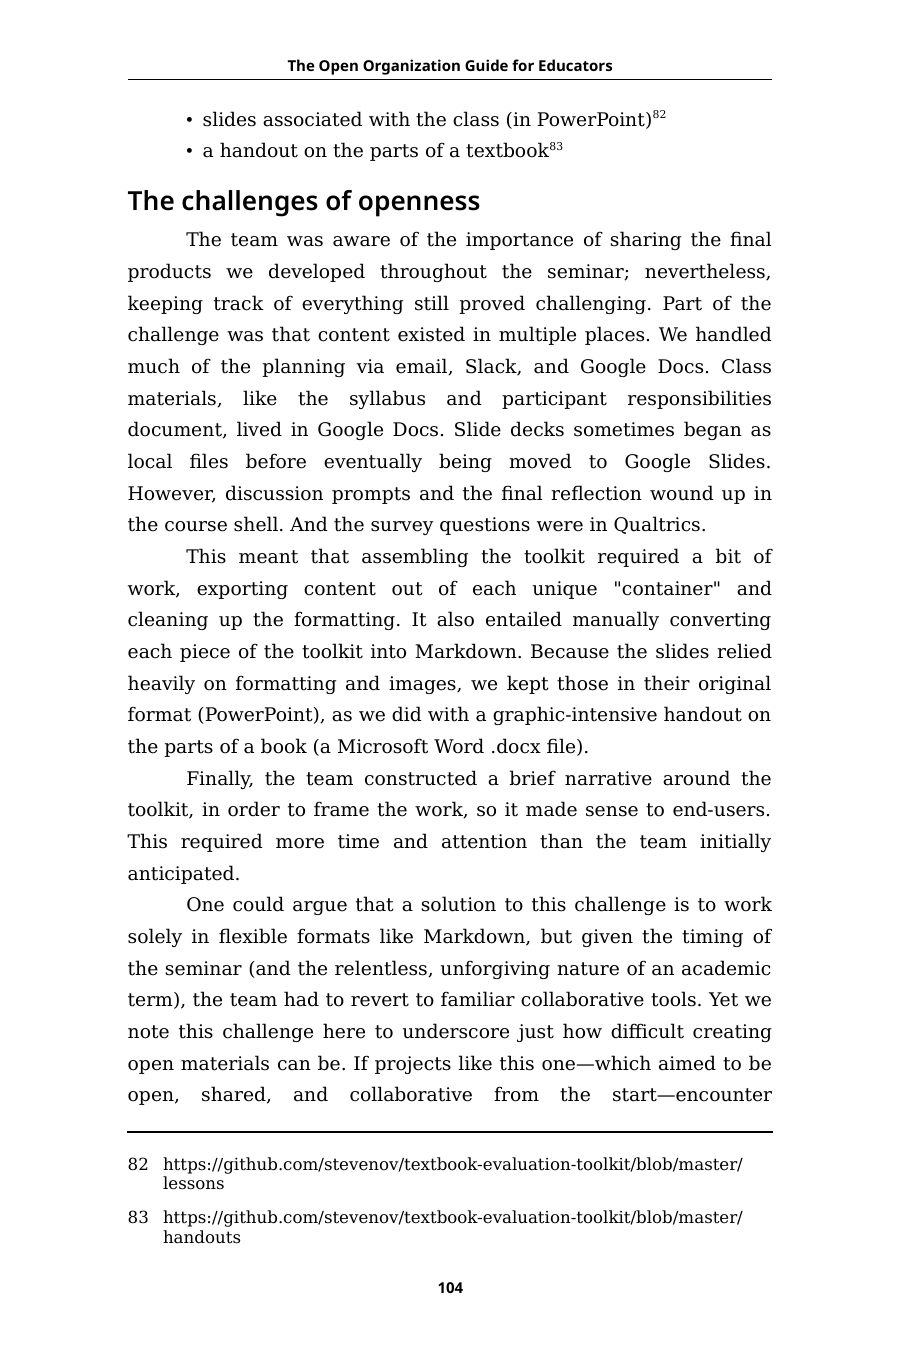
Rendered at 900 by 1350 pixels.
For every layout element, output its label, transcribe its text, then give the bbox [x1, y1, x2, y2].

list https://github.com/stevenov/textbook-evaluation-toolkit/blob/master/handouts [127, 1208, 772, 1247]
subtitle The challenges of openness [127, 187, 772, 217]
list https://github.com/stevenov/textbook-evaluation-toolkit/blob/master/lessons [127, 1154, 772, 1193]
text One could argue that a solution to this challenge is to work solely in flexible formats like Markdown, but given the timing of the seminar (and the relentless, unforgiving nature of an academic term), the team had to revert to familiar collaborative tools. Yet we note this challenge here to underscore just how difficult creating open materials can be. If projects like this one—which aimed to be open, shared, and collaborative from the start—encounter [127, 894, 772, 1106]
text Finally, the team constructed a brief narrative around the toolkit, in order to frame the work, so it made sense to end-users. This required more time and attention than the team initially anticipated. [127, 768, 772, 885]
list slides associated with the class (in PowerPoint) [186, 109, 772, 131]
text The team was aware of the importance of sharing the final products we developed throughout the seminar; nevertheless, keeping track of everything still proved challenging. Part of the challenge was that content existed in multiple places. We handled much of the planning via email, Slack, and Google Docs. Class materials, like the syllabus and participant responsibilities document, lived in Google Docs. Slide decks sometimes began as local files before eventually being moved to Google Slides. However, discussion prompts and the final reflection wound up in the course shell. And the survey questions were in Qualtrics. [127, 229, 772, 536]
list a handout on the parts of a textbook [186, 140, 772, 162]
text This meant that assembling the toolkit required a bit of work, exporting content out of each unique "container" and cleaning up the formatting. It also entailed manually converting each piece of the toolkit into Markdown. Because the slides relied heavily on formatting and images, we kept those in their original format (PowerPoint), as we did with a graphic-intensive handout on the parts of a book (a Microsoft Word .docx file). [127, 546, 772, 758]
